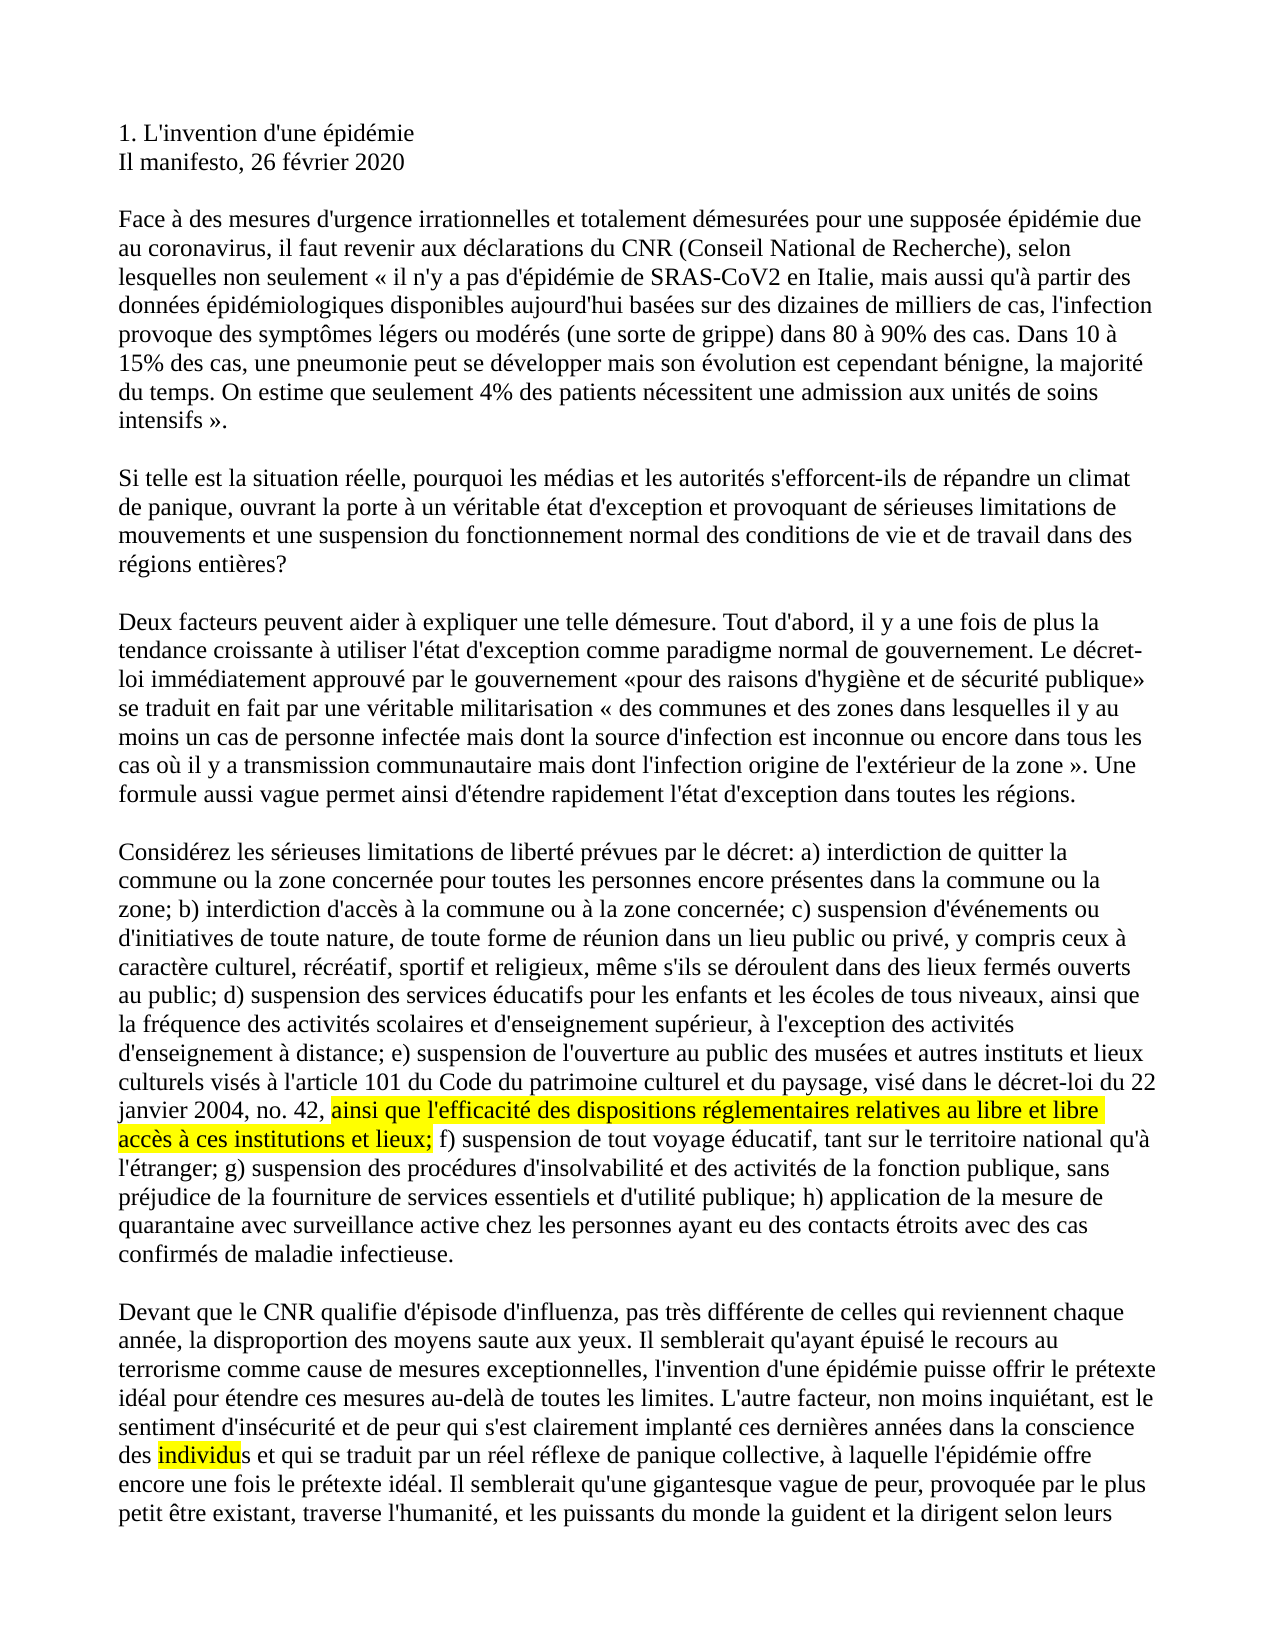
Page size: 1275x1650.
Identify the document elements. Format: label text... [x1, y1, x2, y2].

text Il manifesto, 26 février 2020 [118, 147, 1157, 176]
text Face à des mesures d'urgence irrationnelles et totalement démesurées pour une supposée épidémie due au coronavirus, il faut revenir aux déclarations du CNR (Conseil National de Recherche), selon lesquelles non seulement « il n'y a pas d'épidémie de SRAS-CoV2 en Italie, mais aussi qu'à partir des données épidémiologiques disponibles aujourd'hui basées sur des dizaines de milliers de cas, l'infection provoque des symptômes légers ou modérés (une sorte de grippe) dans 80 à 90% des cas. Dans 10 à 15% des cas, une pneumonie peut se développer mais son évolution est cependant bénigne, la majorité du temps. On estime que seulement 4% des patients nécessitent une admission aux unités de soins intensifs ». [118, 204, 1157, 434]
text Devant que le CNR qualifie d'épisode d'influenza, pas très différente de celles qui reviennent chaque année, la disproportion des moyens saute aux yeux. Il semblerait qu'ayant épuisé le recours au terrorisme comme cause de mesures exceptionnelles, l'invention d'une épidémie puisse offrir le prétexte idéal pour étendre ces mesures au-delà de toutes les limites. L'autre facteur, non moins inquiétant, est le sentiment d'insécurité et de peur qui s'est clairement implanté ces dernières années dans la conscience des individus et qui se traduit par un réel réflexe de panique collective, à laquelle l'épidémie offre encore une fois le prétexte idéal. Il semblerait qu'une gigantesque vague de peur, provoquée par le plus petit être existant, traverse l'humanité, et les puissants du monde la guident et la dirigent selon leurs [118, 1297, 1157, 1527]
text Deux facteurs peuvent aider à expliquer une telle démesure. Tout d'abord, il y a une fois de plus la tendance croissante à utiliser l'état d'exception comme paradigme normal de gouvernement. Le décret-loi immédiatement approuvé par le gouvernement «pour des raisons d'hygiène et de sécurité publique» se traduit en fait par une véritable militarisation « des communes et des zones dans lesquelles il y au moins un cas de personne infectée mais dont la source d'infection est inconnue ou encore dans tous les cas où il y a transmission communautaire mais dont l'infection origine de l'extérieur de la zone ». Une formule aussi vague permet ainsi d'étendre rapidement l'état d'exception dans toutes les régions. [118, 607, 1157, 808]
text Considérez les sérieuses limitations de liberté prévues par le décret: a) interdiction de quitter la commune ou la zone concernée pour toutes les personnes encore présentes dans la commune ou la zone; b) interdiction d'accès à la commune ou à la zone concernée; c) suspension d'événements ou d'initiatives de toute nature, de toute forme de réunion dans un lieu public ou privé, y compris ceux à caractère culturel, récréatif, sportif et religieux, même s'ils se déroulent dans des lieux fermés ouverts au public; d) suspension des services éducatifs pour les enfants et les écoles de tous niveaux, ainsi que la fréquence des activités scolaires et d'enseignement supérieur, à l'exception des activités d'enseignement à distance; e) suspension de l'ouverture au public des musées et autres instituts et lieux culturels visés à l'article 101 du Code du patrimoine culturel et du paysage, visé dans le décret-loi du 22 janvier 2004, no. 42, ainsi que l'efficacité des dispositions réglementaires relatives au libre et libre accès à ces institutions et lieux; f) suspension de tout voyage éducatif, tant sur le territoire national qu'à l'étranger; g) suspension des procédures d'insolvabilité et des activités de la fonction publique, sans préjudice de la fourniture de services essentiels et d'utilité publique; h) application de la mesure de quarantaine avec surveillance active chez les personnes ayant eu des contacts étroits avec des cas confirmés de maladie infectieuse. [118, 837, 1157, 1268]
text Si telle est la situation réelle, pourquoi les médias et les autorités s'efforcent-ils de répandre un climat de panique, ouvrant la porte à un véritable état d'exception et provoquant de sérieuses limitations de mouvements et une suspension du fonctionnement normal des conditions de vie et de travail dans des régions entières? [118, 463, 1157, 578]
text 1. L'invention d'une épidémie [118, 118, 1157, 147]
